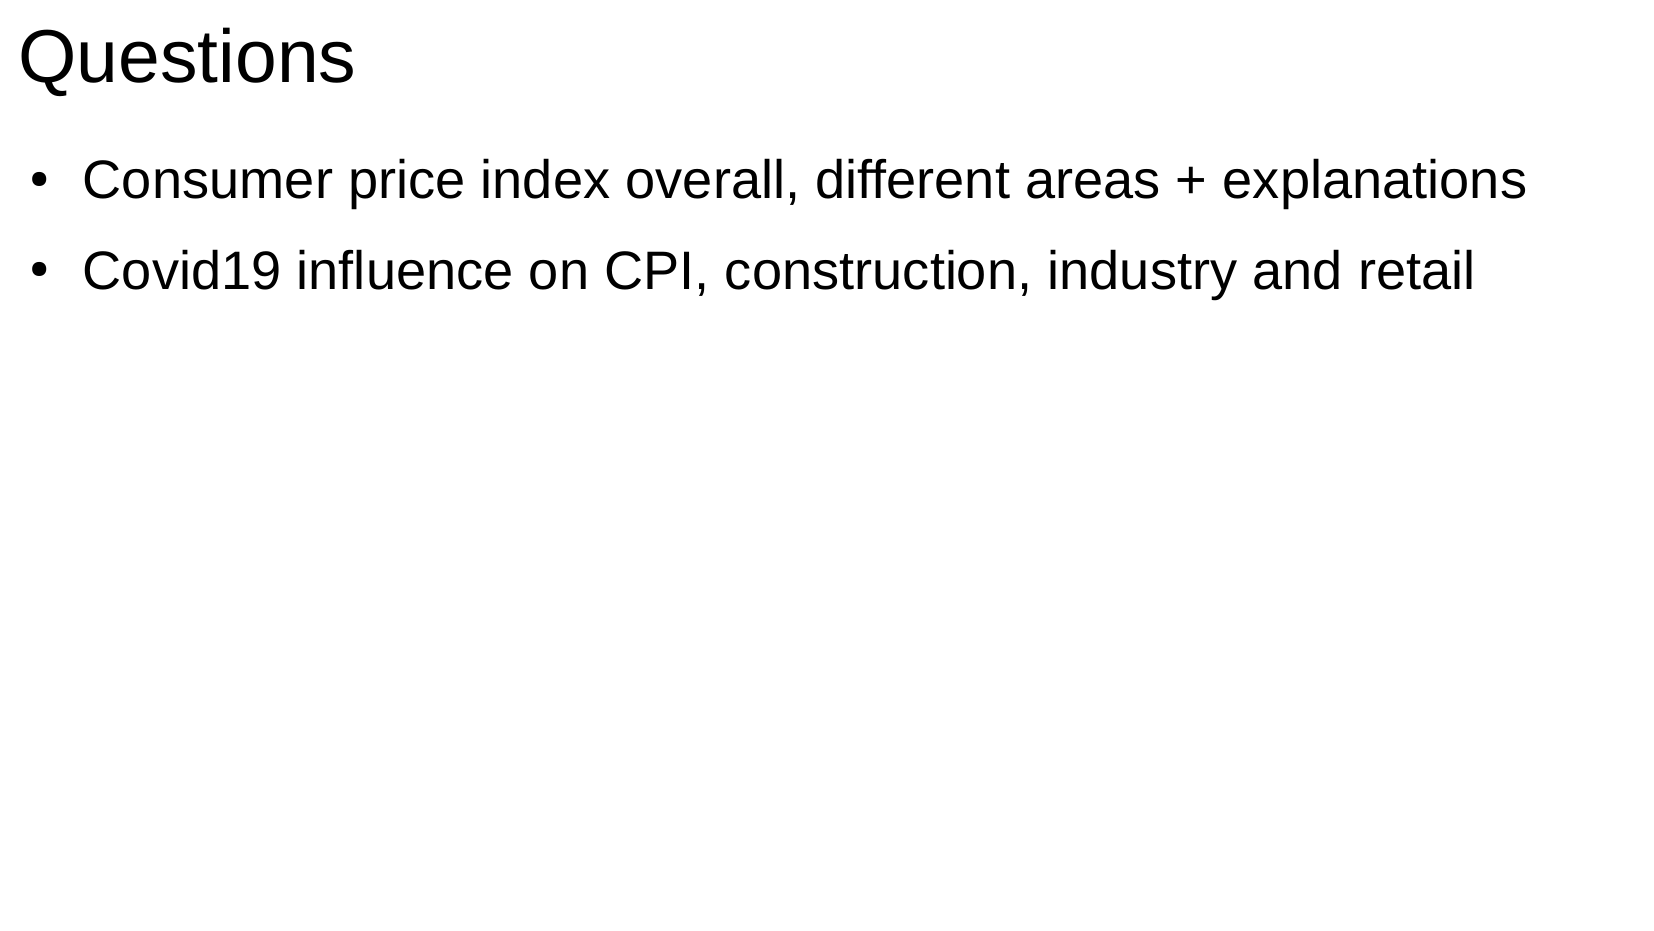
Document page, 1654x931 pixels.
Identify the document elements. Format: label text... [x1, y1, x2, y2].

list Consumer price index overall, different areas + explanations Covid19 influence on CPI, construction, industry and retail [11, 150, 1651, 690]
title Questions [0, 0, 376, 113]
